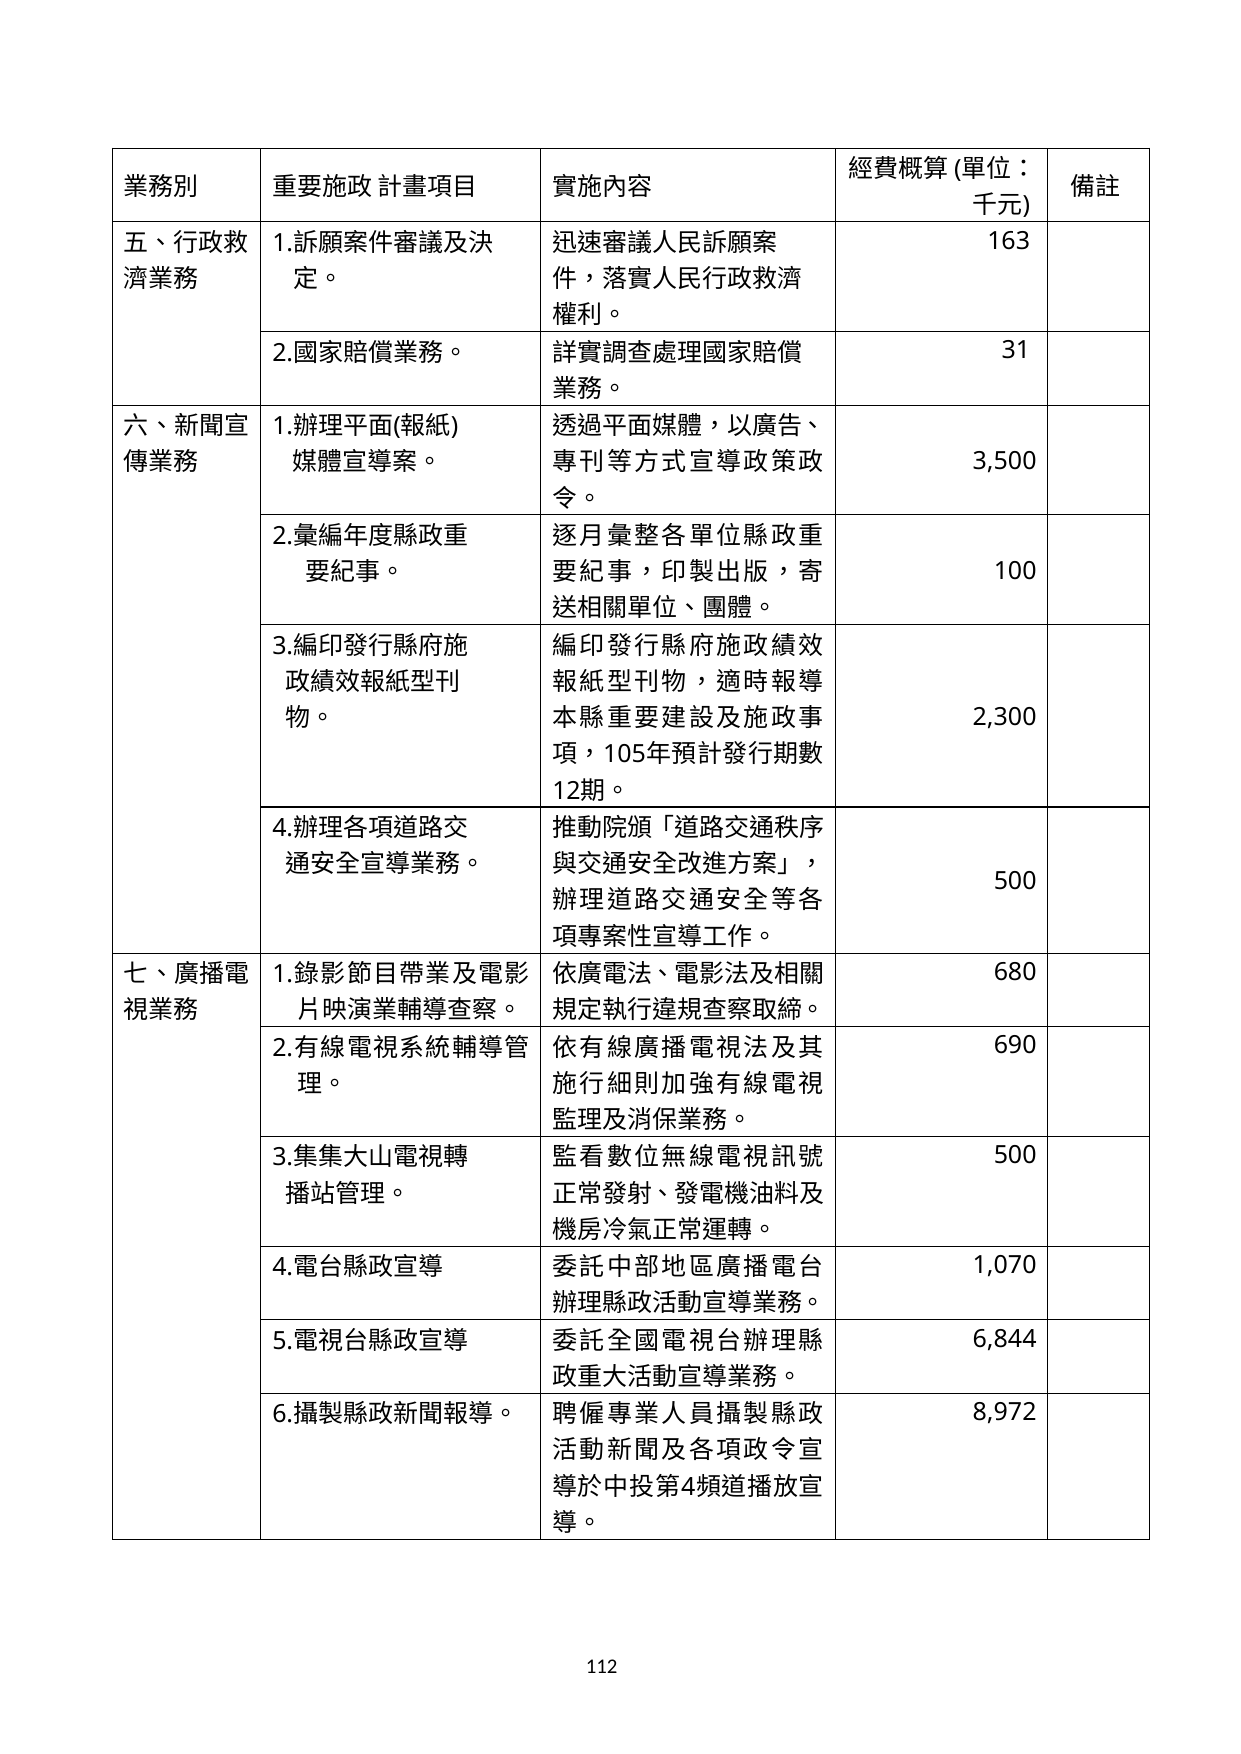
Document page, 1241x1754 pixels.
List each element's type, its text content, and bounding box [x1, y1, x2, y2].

table_cell 6.攝製縣政新聞報導。 [261, 1394, 540, 1539]
table_cell 4.辦理各項道路交 通安全宣導業務。 [261, 808, 540, 952]
table_cell 31 [836, 332, 1047, 404]
table_cell 8,972 [836, 1394, 1047, 1539]
table_cell 500 [836, 1137, 1047, 1246]
table_cell 4.電台縣政宣導 [261, 1247, 540, 1319]
table_cell 編印發行縣府施政績效報紙型刊物，適時報導本縣重要建設及施政事項，105年預計發行期數12期。 [541, 625, 835, 806]
table_cell [1048, 1137, 1149, 1246]
table_cell 2.彙編年度縣政重 要紀事。 [261, 515, 540, 624]
table_header 業務別 [113, 149, 260, 221]
table_cell [1048, 625, 1149, 806]
table_cell [1048, 1394, 1149, 1539]
table_cell 2,300 [836, 625, 1047, 806]
table_cell [1048, 808, 1149, 952]
table_cell 七、廣播電視業務 [113, 954, 260, 1539]
table_cell 聘僱專業人員攝製縣政活動新聞及各項政令宣導於中投第4頻道播放宣導。 [541, 1394, 835, 1539]
table_cell [1048, 515, 1149, 624]
table_cell 2.有線電視系統輔導管理。 [261, 1027, 540, 1136]
table_cell 163 [836, 222, 1047, 331]
table_header 經費概算 (單位：千元) [836, 149, 1047, 221]
table_cell 680 [836, 954, 1047, 1026]
table_cell 逐月彙整各單位縣政重要紀事，印製出版，寄送相關單位、團體。 [541, 515, 835, 624]
table_cell 5.電視台縣政宣導 [261, 1320, 540, 1393]
table_cell 五、行政救濟業務 [113, 222, 260, 404]
table_cell [1048, 1247, 1149, 1319]
table_cell [1048, 332, 1149, 404]
table_cell [1048, 954, 1149, 1026]
table_cell 3,500 [836, 406, 1047, 514]
table_cell 690 [836, 1027, 1047, 1136]
table_cell 1.辦理平面(報紙) 媒體宣導案。 [261, 406, 540, 514]
table_cell [1048, 406, 1149, 514]
table_cell [1048, 222, 1149, 331]
table_cell 透過平面媒體，以廣告、專刊等方式宣導政策政令。 [541, 406, 835, 514]
table_header 實施內容 [541, 149, 835, 221]
table_cell 500 [836, 808, 1047, 952]
table_cell 100 [836, 515, 1047, 624]
table_cell 1.訴願案件審議及決定。 [261, 222, 540, 331]
table_cell 3.編印發行縣府施 政績效報紙型刊 物。 [261, 625, 540, 806]
table_cell [1048, 1027, 1149, 1136]
table_cell 監看數位無線電視訊號正常發射、發電機油料及機房冷氣正常運轉。 [541, 1137, 835, 1246]
table_cell 推動院頒「道路交通秩序與交通安全改進方案」，辦理道路交通安全等各項專案性宣導工作。 [541, 808, 835, 952]
table_cell 2.國家賠償業務。 [261, 332, 540, 404]
table_cell 3.集集大山電視轉 播站管理。 [261, 1137, 540, 1246]
table_header 重要施政 計畫項目 [261, 149, 540, 221]
table_cell 迅速審議人民訴願案件，落實人民行政救濟權利。 [541, 222, 835, 331]
table_cell 1.錄影節目帶業及電影片映演業輔導查察。 [261, 954, 540, 1026]
table_cell [1048, 1320, 1149, 1393]
table_cell 詳實調查處理國家賠償業務。 [541, 332, 835, 404]
table_cell 委託中部地區廣播電台辦理縣政活動宣導業務。 [541, 1247, 835, 1319]
table_cell 六、新聞宣傳業務 [113, 406, 260, 952]
table_cell 依廣電法、電影法及相關規定執行違規查察取締。 [541, 954, 835, 1026]
table_cell 委託全國電視台辦理縣政重大活動宣導業務。 [541, 1320, 835, 1393]
table_cell 6,844 [836, 1320, 1047, 1393]
table_cell 依有線廣播電視法及其施行細則加強有線電視監理及消保業務。 [541, 1027, 835, 1136]
table_cell 1,070 [836, 1247, 1047, 1319]
table_header 備註 [1048, 149, 1149, 221]
